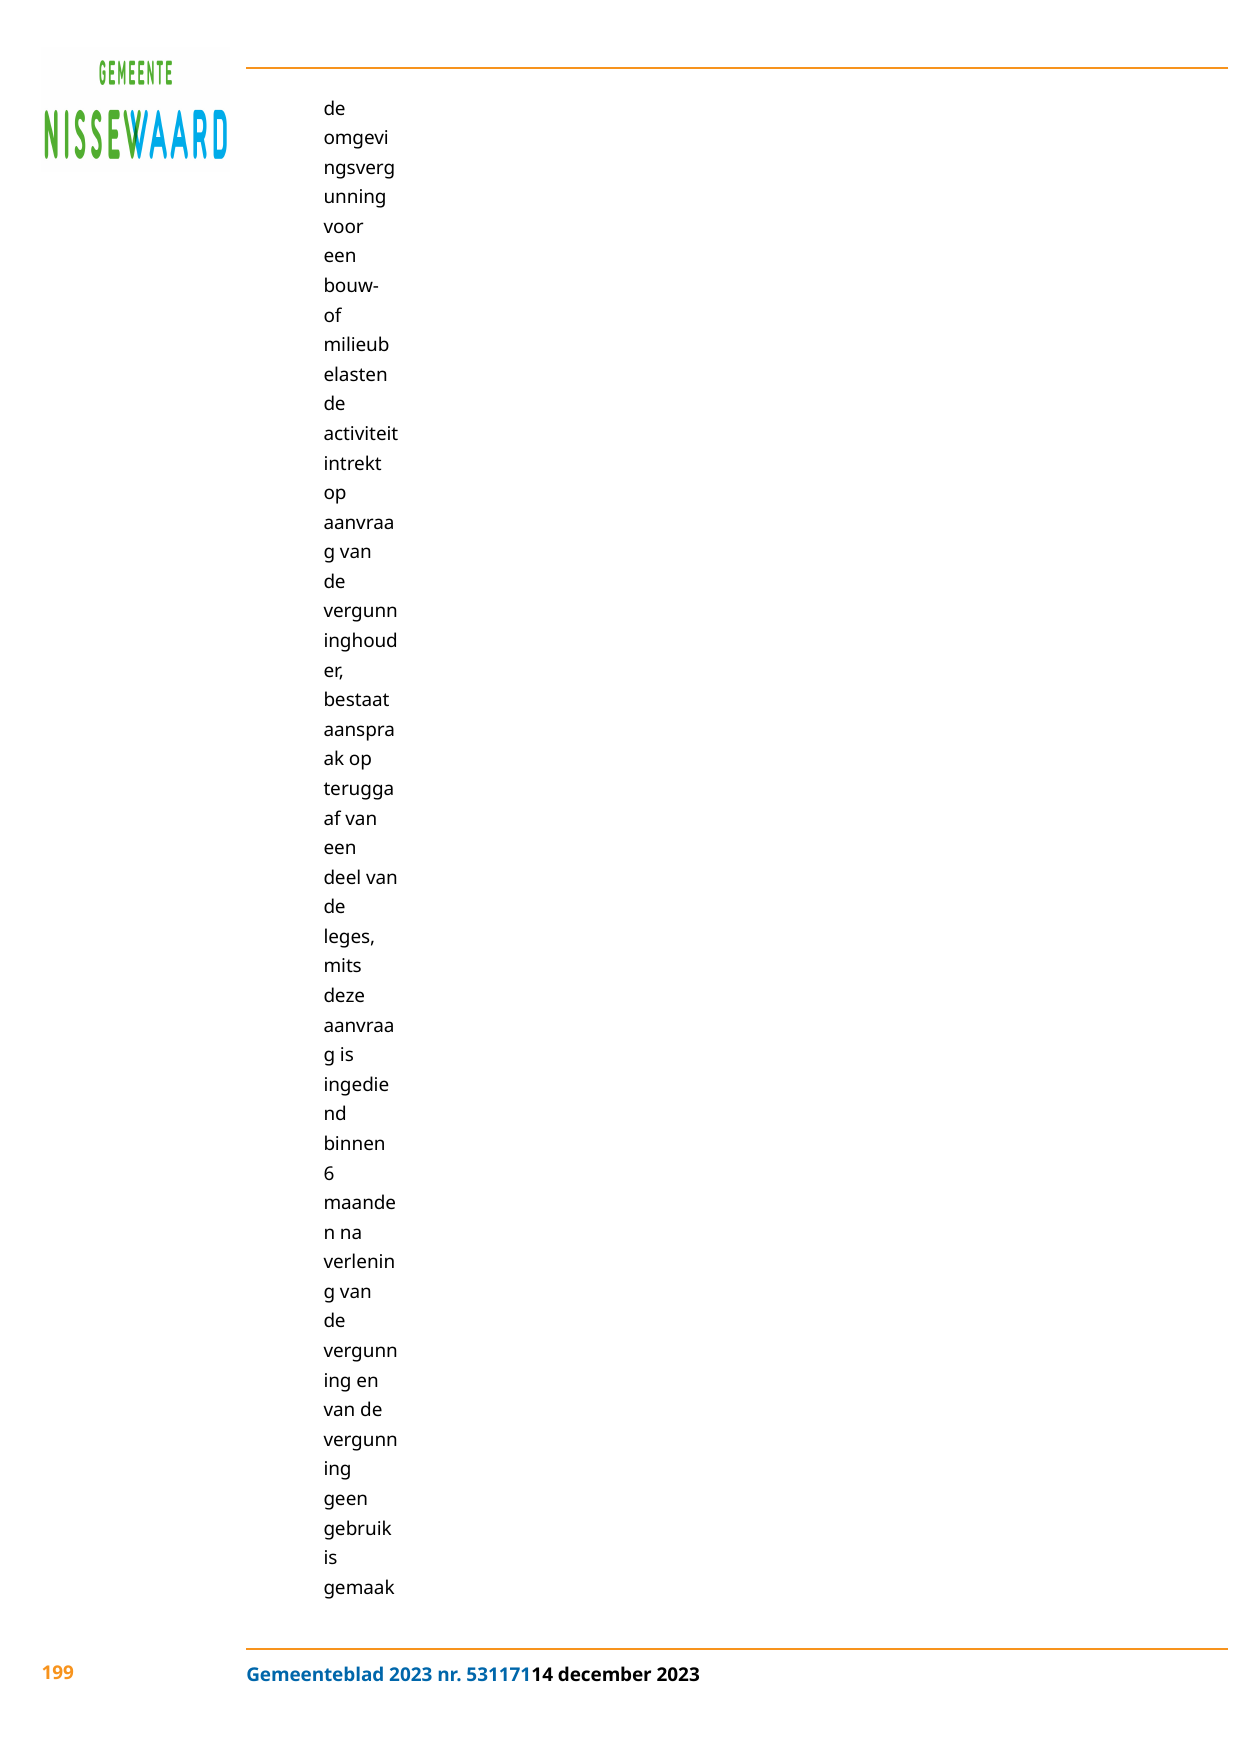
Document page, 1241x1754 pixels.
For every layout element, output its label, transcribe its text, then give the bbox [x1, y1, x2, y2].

table_cell [248, 95, 323, 1600]
table_cell de omgevingsvergunning voor een bouw- of milieubelastende activiteit intrekt op aanvraag van de vergunninghouder, bestaat aanspraak op teruggaaf van een deel van de leges, mits deze aanvraag is ingediend binnen 6 maanden na verlening van de vergunning en van de vergunning geen gebruik is gemaak [323, 95, 398, 1600]
table_cell [399, 95, 474, 1600]
picture [41, 47, 231, 172]
